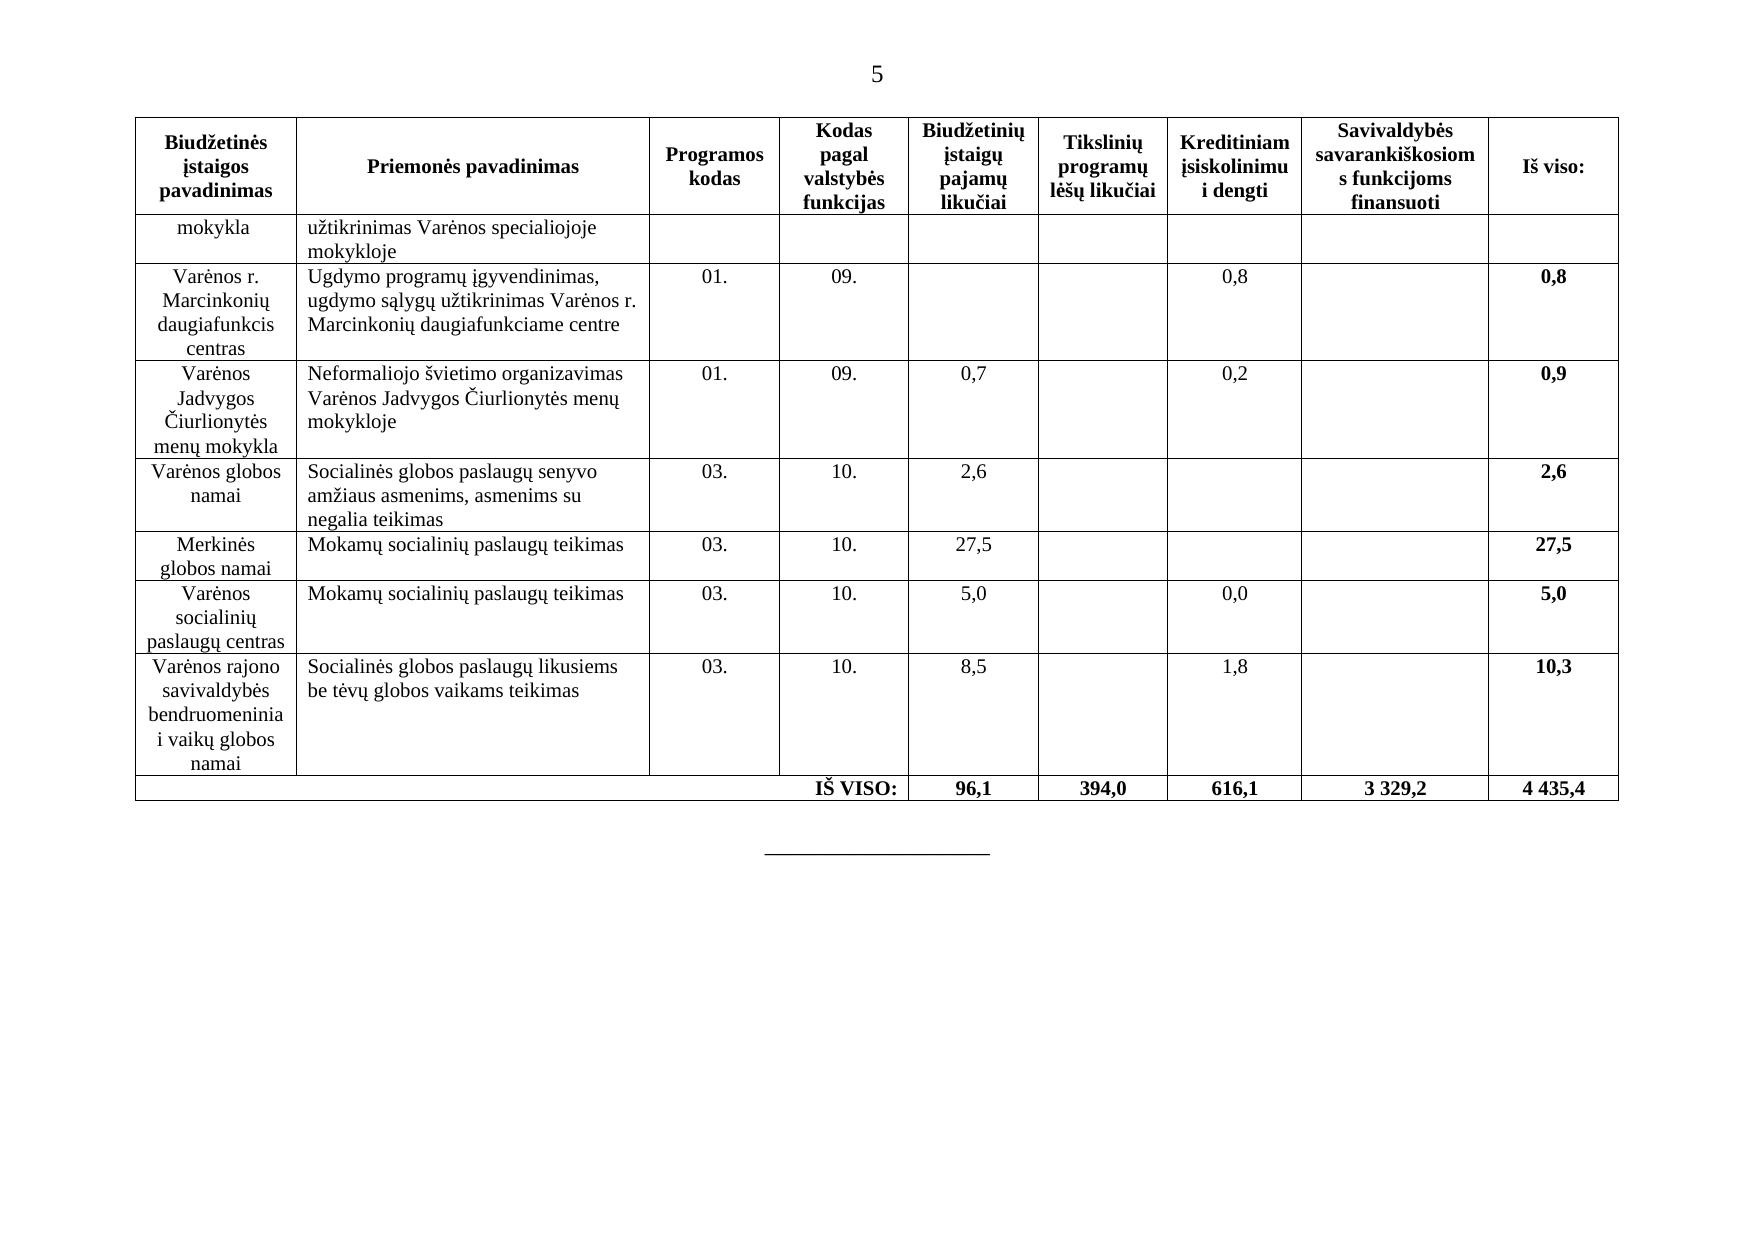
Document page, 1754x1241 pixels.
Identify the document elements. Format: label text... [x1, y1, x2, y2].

table_cell mokykla [136, 215, 296, 263]
table_header Biudžetinių įstaigų pajamų likučiai [909, 118, 1038, 214]
table_cell 27,5 [909, 532, 1038, 580]
table_cell [1302, 361, 1488, 458]
table_cell 27,5 [1489, 532, 1618, 580]
table_cell 5,0 [909, 581, 1038, 653]
table_cell [909, 215, 1038, 263]
table_cell 10. [780, 654, 908, 774]
table_cell 4 435,4 [1489, 776, 1618, 800]
table_cell [650, 215, 779, 263]
table_cell [1039, 581, 1167, 653]
table_cell [1168, 459, 1301, 531]
table_cell Mokamų socialinių paslaugų teikimas [297, 581, 649, 653]
table_cell [1039, 459, 1167, 531]
table_header Priemonės pavadinimas [297, 118, 649, 214]
table_cell [1302, 581, 1488, 653]
table_cell Varėnos r. Marcinkonių daugiafunkcis centras [136, 264, 296, 360]
table_cell užtikrinimas Varėnos specialiojoje mokykloje [297, 215, 649, 263]
table_cell Socialinės globos paslaugų likusiems be tėvų globos vaikams teikimas [297, 654, 649, 774]
table_cell 616,1 [1168, 776, 1301, 800]
table_cell 03. [650, 654, 779, 774]
table_header Iš viso: [1489, 118, 1618, 214]
table_cell 0,8 [1168, 264, 1301, 360]
table_cell Socialinės globos paslaugų senyvo amžiaus asmenims, asmenims su negalia teikimas [297, 459, 649, 531]
table_cell Ugdymo programų įgyvendinimas, ugdymo sąlygų užtikrinimas Varėnos r. Marcinkonių daugiafunkciame centre [297, 264, 649, 360]
table_cell [1168, 215, 1301, 263]
table_cell 10. [780, 532, 908, 580]
table_cell 01. [650, 264, 779, 360]
table_cell Varėnos rajono savivaldybės bendruomeniniai vaikų globos namai [136, 654, 296, 774]
table_cell [1039, 532, 1167, 580]
table_cell 10. [780, 459, 908, 531]
table_cell [1039, 654, 1167, 774]
table_cell Neformaliojo švietimo organizavimas Varėnos Jadvygos Čiurlionytės menų mokykloje [297, 361, 649, 458]
table_cell 5,0 [1489, 581, 1618, 653]
table_cell 03. [650, 459, 779, 531]
table_cell 09. [780, 264, 908, 360]
table_header Programos kodas [650, 118, 779, 214]
table_cell 2,6 [1489, 459, 1618, 531]
table_cell [1302, 215, 1488, 263]
table_cell [909, 264, 1038, 360]
table_cell 0,2 [1168, 361, 1301, 458]
table_cell [1168, 532, 1301, 580]
table_cell 01. [650, 361, 779, 458]
table_cell 03. [650, 581, 779, 653]
table_cell 96,1 [909, 776, 1038, 800]
table_header Savivaldybės savarankiškosioms funkcijoms finansuoti [1302, 118, 1488, 214]
table_cell 394,0 [1039, 776, 1167, 800]
table_cell [1302, 264, 1488, 360]
table_cell Mokamų socialinių paslaugų teikimas [297, 532, 649, 580]
table_cell 09. [780, 361, 908, 458]
table_header Kodas pagal valstybės funkcijas [780, 118, 908, 214]
text __________________ [118, 829, 1636, 858]
table_cell 8,5 [909, 654, 1038, 774]
table_cell 10. [780, 581, 908, 653]
table_cell [1489, 215, 1618, 263]
table_header Kreditiniam įsiskolinimui dengti [1168, 118, 1301, 214]
table_cell [1302, 459, 1488, 531]
table_cell 10,3 [1489, 654, 1618, 774]
table_cell [1039, 264, 1167, 360]
table_cell IŠ VISO: [136, 776, 908, 800]
table_cell 03. [650, 532, 779, 580]
table_cell [1039, 361, 1167, 458]
table_cell 3 329,2 [1302, 776, 1488, 800]
table_cell 1,8 [1168, 654, 1301, 774]
table_cell [1302, 532, 1488, 580]
table_cell Varėnos socialinių paslaugų centras [136, 581, 296, 653]
table_header Biudžetinės įstaigos pavadinimas [136, 118, 296, 214]
table_cell [1039, 215, 1167, 263]
table_cell [780, 215, 908, 263]
table_cell 0,9 [1489, 361, 1618, 458]
table_header Tikslinių programų lėšų likučiai [1039, 118, 1167, 214]
table_cell 0,8 [1489, 264, 1618, 360]
table_cell 0,7 [909, 361, 1038, 458]
table_cell 0,0 [1168, 581, 1301, 653]
table_cell Varėnos Jadvygos Čiurlionytės menų mokykla [136, 361, 296, 458]
table_cell [1302, 654, 1488, 774]
table_cell Merkinės globos namai [136, 532, 296, 580]
table_cell 2,6 [909, 459, 1038, 531]
table_cell Varėnos globos namai [136, 459, 296, 531]
